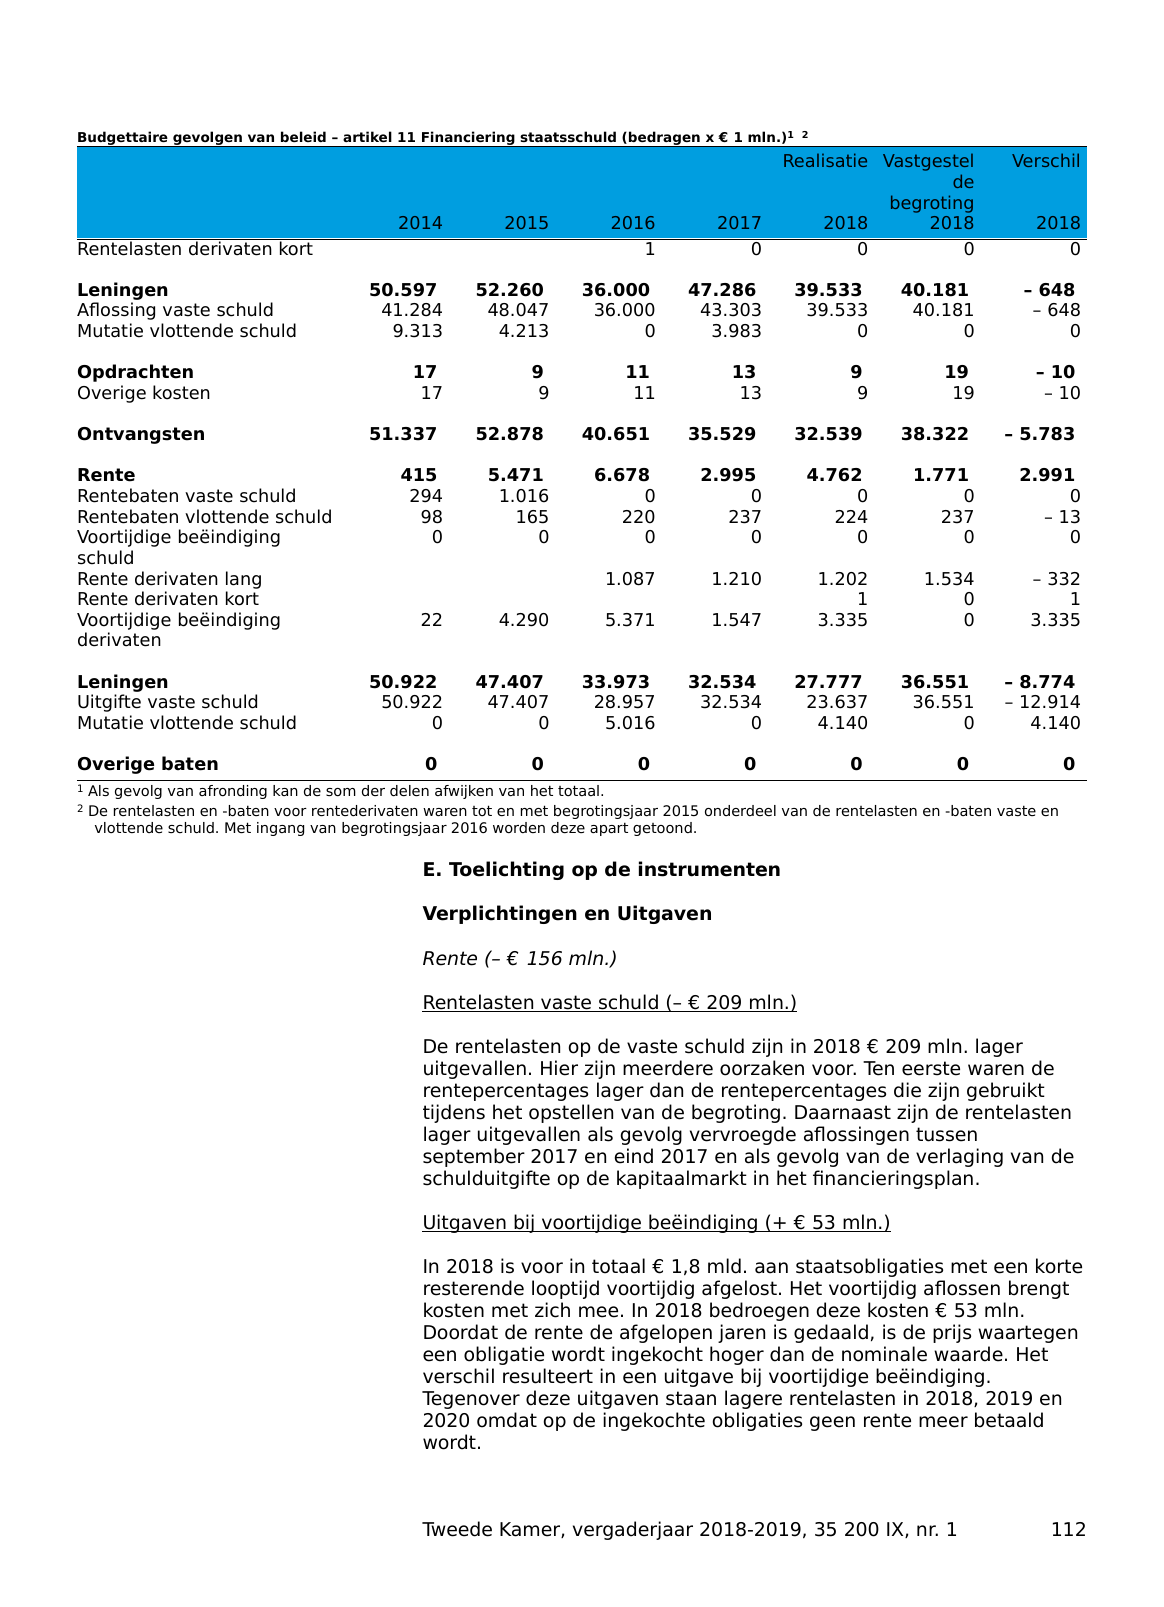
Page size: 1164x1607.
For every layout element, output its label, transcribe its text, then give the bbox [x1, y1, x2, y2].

table_cell – 648 [980, 300, 1087, 321]
table_cell 43.303 [661, 300, 768, 321]
table_cell 1 Als gevolg van afronding kan de som der delen afwijken van het totaal. 2 De rentelasten en -baten voor rentederivaten waren tot en met begrotingsjaar 2015 onderdeel van de rentelasten en -baten vaste en vlottende schuld. Met ingang van begrotingsjaar 2016 worden deze apart getoond. [77, 781, 1087, 837]
table_cell Rente derivaten lang [77, 569, 342, 589]
table_cell 4.213 [449, 321, 555, 342]
text De rentelasten op de vaste schuld zijn in 2018 € 209 mln. lager uitgevallen. Hier zijn meerdere oorzaken voor. Ten eerste waren de rentepercentages lager dan de rentepercentages die zijn gebruikt tijdens het opstellen van de begroting. Daarnaast zijn de rentelasten lager uitgevallen als gevolg vervroegde aflossingen tussen september 2017 en eind 2017 en als gevolg van de verlaging van de schulduitgifte op de kapitaalmarkt in het financieringsplan. [422, 1036, 1087, 1190]
table_cell 0 [768, 754, 874, 779]
table_cell [768, 734, 874, 754]
table_cell 23.637 [768, 692, 874, 713]
table_cell 6.678 [555, 465, 661, 486]
table_cell [343, 445, 449, 465]
table_cell Mutatie vlottende schuld [77, 321, 342, 342]
table_cell 2.995 [661, 465, 768, 486]
table_cell [343, 569, 449, 589]
table_cell [980, 404, 1087, 424]
table_cell Rentelasten derivaten kort [77, 240, 342, 259]
table_cell 3.335 [768, 610, 874, 651]
table_cell [874, 342, 980, 362]
table_cell 17 [343, 383, 449, 403]
table_cell 0 [768, 240, 874, 259]
table_cell 13 [661, 383, 768, 403]
table_cell 1.547 [661, 610, 768, 651]
subtitle Uitgaven bij voortijdige beëindiging (+ € 53 mln.) [422, 1212, 1087, 1234]
table_cell Rentebaten vlottende schuld [77, 507, 342, 527]
table_cell [77, 651, 342, 672]
table_cell 51.337 [343, 424, 449, 445]
table_cell 9 [449, 383, 555, 403]
table_cell 0 [980, 486, 1087, 507]
table_cell Overige kosten [77, 383, 342, 403]
table_cell [449, 259, 555, 280]
table_cell 220 [555, 507, 661, 527]
table_cell 11 [555, 383, 661, 403]
table_cell [661, 734, 768, 754]
table_cell 0 [661, 527, 768, 568]
table_cell 0 [874, 321, 980, 342]
table_cell [555, 404, 661, 424]
table_cell Verschil [980, 147, 1087, 213]
table_cell [449, 734, 555, 754]
table_cell 0 [768, 527, 874, 568]
table_cell 40.651 [555, 424, 661, 445]
table_cell Vastgestelde begroting [874, 147, 980, 213]
table_cell 28.957 [555, 692, 661, 713]
table_cell [77, 342, 342, 362]
table_cell 415 [343, 465, 449, 486]
table_cell [661, 259, 768, 280]
table_cell 17 [343, 362, 449, 383]
table_cell [555, 259, 661, 280]
table_cell 32.539 [768, 424, 874, 445]
table_cell 32.534 [661, 672, 768, 692]
table_cell 1.016 [449, 486, 555, 507]
table_cell [980, 445, 1087, 465]
table_cell 47.286 [661, 280, 768, 300]
table_cell 0 [555, 486, 661, 507]
table_cell [768, 651, 874, 672]
table_cell [980, 342, 1087, 362]
table_cell 33.973 [555, 672, 661, 692]
table_cell [449, 404, 555, 424]
subtitle Verplichtingen en Uitgaven [422, 903, 1087, 925]
table_cell [449, 342, 555, 362]
table_cell 52.260 [449, 280, 555, 300]
table_cell [77, 259, 342, 280]
table_cell 3.335 [980, 610, 1087, 651]
table_cell [343, 651, 449, 672]
table_cell 0 [343, 527, 449, 568]
table_cell Mutatie vlottende schuld [77, 713, 342, 733]
table_cell [343, 734, 449, 754]
table_cell 22 [343, 610, 449, 651]
table_cell [768, 445, 874, 465]
table_cell 1.534 [874, 569, 980, 589]
table_cell Rente [77, 465, 342, 486]
table_cell [768, 404, 874, 424]
table_cell 4.290 [449, 610, 555, 651]
table_cell 0 [449, 754, 555, 779]
table_cell 0 [874, 240, 980, 259]
table_cell Aflossing vaste schuld [77, 300, 342, 321]
table_cell 38.322 [874, 424, 980, 445]
table_cell 1 [555, 240, 661, 259]
table_cell 39.533 [768, 280, 874, 300]
table_cell – 10 [980, 383, 1087, 403]
table_cell 0 [343, 713, 449, 733]
table_cell 50.597 [343, 280, 449, 300]
table_cell 1.771 [874, 465, 980, 486]
table_cell [555, 734, 661, 754]
table_cell 0 [555, 527, 661, 568]
table_cell Ontvangsten [77, 424, 342, 445]
table_cell 40.181 [874, 300, 980, 321]
table_cell 3.983 [661, 321, 768, 342]
table_cell [661, 445, 768, 465]
table_cell 47.407 [449, 672, 555, 692]
table_cell [768, 342, 874, 362]
table_cell 2018 [768, 213, 874, 238]
table_cell 1.087 [555, 569, 661, 589]
table_cell 36.551 [874, 672, 980, 692]
subtitle Rentelasten vaste schuld (– € 209 mln.) [422, 992, 1087, 1014]
table_cell [768, 259, 874, 280]
table_cell [555, 445, 661, 465]
table_cell – 5.783 [980, 424, 1087, 445]
table_cell 224 [768, 507, 874, 527]
table_cell [343, 342, 449, 362]
table_cell Voortijdige beëindiging derivaten [77, 610, 342, 651]
table_cell 36.551 [874, 692, 980, 713]
subtitle E. Toelichting op de instrumenten [422, 859, 1087, 881]
table_cell 237 [661, 507, 768, 527]
table_cell 0 [449, 527, 555, 568]
table_cell [77, 147, 342, 213]
table_cell 165 [449, 507, 555, 527]
table_cell [980, 651, 1087, 672]
table_cell [661, 589, 768, 610]
table_cell 0 [555, 321, 661, 342]
table_cell [77, 404, 342, 424]
table_cell [77, 734, 342, 754]
table_cell 237 [874, 507, 980, 527]
table_cell [661, 342, 768, 362]
table_cell 0 [661, 486, 768, 507]
table_cell [980, 734, 1087, 754]
table_cell 0 [874, 610, 980, 651]
table_cell 9 [768, 362, 874, 383]
table_cell 5.471 [449, 465, 555, 486]
table_cell Voortijdige beëindiging schuld [77, 527, 342, 568]
table_cell – 332 [980, 569, 1087, 589]
table_cell [661, 651, 768, 672]
table_cell Rentebaten vaste schuld [77, 486, 342, 507]
table_cell – 8.774 [980, 672, 1087, 692]
table_cell [874, 651, 980, 672]
table_cell [874, 734, 980, 754]
table_cell 0 [874, 754, 980, 779]
table_cell [77, 213, 342, 238]
table_cell 98 [343, 507, 449, 527]
table_cell [661, 404, 768, 424]
table_cell 50.922 [343, 692, 449, 713]
table_cell [343, 404, 449, 424]
table_cell 19 [874, 362, 980, 383]
table_cell [343, 259, 449, 280]
table_cell 0 [449, 713, 555, 733]
table_cell – 13 [980, 507, 1087, 527]
table_cell 0 [980, 240, 1087, 259]
table_cell 5.016 [555, 713, 661, 733]
table_cell 1.202 [768, 569, 874, 589]
table_cell 48.047 [449, 300, 555, 321]
table_cell 9.313 [343, 321, 449, 342]
table_cell 41.284 [343, 300, 449, 321]
table_cell 40.181 [874, 280, 980, 300]
table_cell 0 [768, 486, 874, 507]
table_cell 0 [874, 713, 980, 733]
table_cell 2015 [449, 213, 555, 238]
table_cell 52.878 [449, 424, 555, 445]
table_cell [874, 259, 980, 280]
table_cell 0 [555, 754, 661, 779]
table_cell [555, 589, 661, 610]
table_cell 2017 [661, 213, 768, 238]
table_cell 1 [980, 589, 1087, 610]
table_cell 5.371 [555, 610, 661, 651]
table_cell 4.140 [768, 713, 874, 733]
table_cell – 648 [980, 280, 1087, 300]
table_cell 2018 [874, 213, 980, 238]
table_cell 32.534 [661, 692, 768, 713]
table_cell [449, 589, 555, 610]
table_cell 36.000 [555, 280, 661, 300]
table_cell 0 [980, 321, 1087, 342]
table_cell 47.407 [449, 692, 555, 713]
table_cell 36.000 [555, 300, 661, 321]
table_cell 0 [980, 754, 1087, 779]
table_cell [343, 240, 449, 259]
table_cell 9 [449, 362, 555, 383]
table_cell Uitgifte vaste schuld [77, 692, 342, 713]
text In 2018 is voor in totaal € 1,8 mld. aan staatsobligaties met een korte resterende looptijd voortijdig afgelost. Het voortijdig aflossen brengt kosten met zich mee. In 2018 bedroegen deze kosten € 53 mln. Doordat de rente de afgelopen jaren is gedaald, is de prijs waartegen een obligatie wordt ingekocht hoger dan de nominale waarde. Het verschil resulteert in een uitgave bij voortijdige beëindiging. Tegenover deze uitgaven staan lagere rentelasten in 2018, 2019 en 2020 omdat op de ingekochte obligaties geen rente meer betaald wordt. [422, 1256, 1087, 1454]
table_cell [449, 445, 555, 465]
table_cell 0 [661, 240, 768, 259]
table_cell [555, 651, 661, 672]
table_cell Opdrachten [77, 362, 342, 383]
table_cell 35.529 [661, 424, 768, 445]
table_cell 2.991 [980, 465, 1087, 486]
table_cell 1.210 [661, 569, 768, 589]
table_cell [77, 445, 342, 465]
table_cell [343, 589, 449, 610]
subtitle Rente (– € 156 mln.) [422, 947, 1087, 969]
table_cell 2016 [555, 213, 661, 238]
table_cell 1 [768, 589, 874, 610]
table_cell [449, 240, 555, 259]
table_cell 2018 [980, 213, 1087, 238]
table_cell 13 [661, 362, 768, 383]
table_cell [874, 404, 980, 424]
table_cell 4.762 [768, 465, 874, 486]
table_cell 2014 [343, 213, 449, 238]
table_cell 11 [555, 362, 661, 383]
table_cell 0 [768, 321, 874, 342]
table_cell Realisatie [343, 147, 874, 213]
table_cell – 12.914 [980, 692, 1087, 713]
table_cell 0 [980, 527, 1087, 568]
table_cell 0 [874, 527, 980, 568]
table_cell 0 [874, 589, 980, 610]
table_cell [980, 259, 1087, 280]
table_cell 39.533 [768, 300, 874, 321]
table_cell Leningen [77, 280, 342, 300]
table_cell 0 [343, 754, 449, 779]
table_cell Leningen [77, 672, 342, 692]
table_cell [555, 342, 661, 362]
table_cell 0 [661, 754, 768, 779]
table_cell 27.777 [768, 672, 874, 692]
table_cell 0 [661, 713, 768, 733]
table_cell Overige baten [77, 754, 342, 779]
table_cell 19 [874, 383, 980, 403]
table_cell Rente derivaten kort [77, 589, 342, 610]
table_cell – 10 [980, 362, 1087, 383]
table_header Budgettaire gevolgen van beleid – artikel 11 Financiering staatsschuld (bedragen x € 1 mln.)1 2 [77, 130, 1087, 146]
table_cell 4.140 [980, 713, 1087, 733]
table_cell 294 [343, 486, 449, 507]
table_cell [449, 651, 555, 672]
table_cell [874, 445, 980, 465]
table_cell 50.922 [343, 672, 449, 692]
table_cell 0 [874, 486, 980, 507]
table_cell [449, 569, 555, 589]
table_cell 9 [768, 383, 874, 403]
